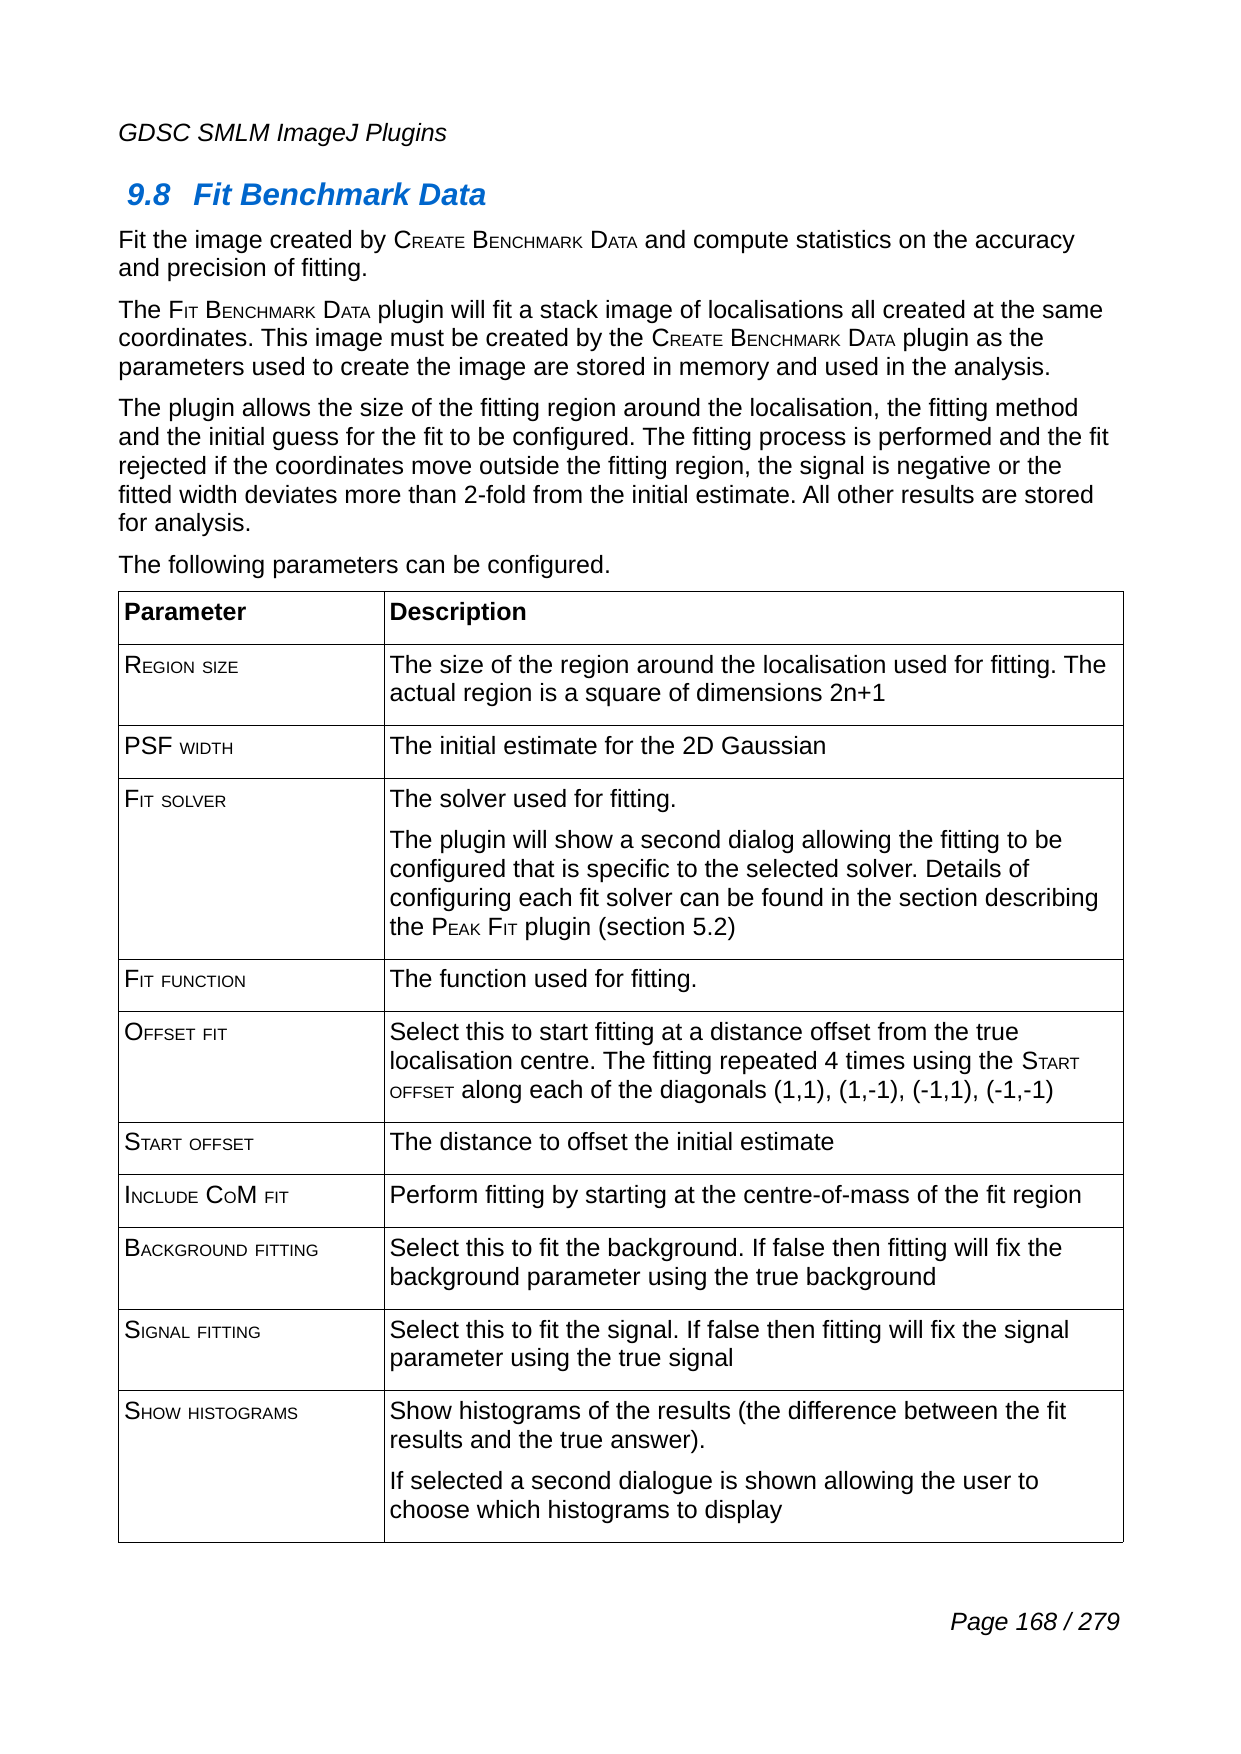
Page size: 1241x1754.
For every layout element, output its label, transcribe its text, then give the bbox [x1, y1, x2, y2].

table_cell Region size [119, 645, 384, 725]
table_cell Fit function [119, 960, 384, 1011]
subtitle Fit Benchmark Data [118, 176, 1122, 212]
text Fit the image created by Create Benchmark Data and compute statistics on the accuracy and precision of fitting. [118, 225, 1122, 282]
text The plugin allows the size of the fitting region around the localisation, the fitting method and the initial guess for the fit to be configured. The fitting process is performed and the fit rejected if the coordinates move outside the fitting region, the signal is negative or the fitted width deviates more than 2-fold from the initial estimate. All other results are stored for analysis. [118, 393, 1122, 537]
table_cell PSF width [119, 726, 384, 778]
table_cell The solver used for fitting. The plugin will show a second dialog allowing the fitting to be configured that is specific to the selected solver. Details of configuring each fit solver can be found in the section describing the Peak Fit plugin (section 5.2) [385, 779, 1123, 958]
table_cell Fit solver [119, 779, 384, 958]
text The Fit Benchmark Data plugin will fit a stack image of localisations all created at the same coordinates. This image must be created by the Create Benchmark Data plugin as the parameters used to create the image are stored in memory and used in the analysis. [118, 295, 1122, 381]
table_cell Select this to start fitting at a distance offset from the true localisation centre. The fitting repeated 4 times using the Start offset along each of the diagonals (1,1), (1,-1), (-1,1), (-1,-1) [385, 1012, 1123, 1122]
table_cell Include CoM fit [119, 1175, 384, 1227]
table_cell Show histograms of the results (the difference between the fit results and the true answer). If selected a second dialogue is shown allowing the user to choose which histograms to display [385, 1391, 1123, 1542]
table_cell The initial estimate for the 2D Gaussian [385, 726, 1123, 778]
table_cell Background fitting [119, 1228, 384, 1309]
table_cell Perform fitting by starting at the centre-of-mass of the fit region [385, 1175, 1123, 1227]
table_cell Select this to fit the background. If false then fitting will fix the background parameter using the true background [385, 1228, 1123, 1309]
table_cell The size of the region around the localisation used for fitting. The actual region is a square of dimensions 2n+1 [385, 645, 1123, 725]
table_header Parameter [119, 592, 384, 644]
table_cell The distance to offset the initial estimate [385, 1123, 1123, 1174]
table_cell Offset fit [119, 1012, 384, 1122]
table_cell Signal fitting [119, 1310, 384, 1390]
table_cell Start offset [119, 1123, 384, 1174]
table_cell The function used for fitting. [385, 960, 1123, 1011]
table_header Description [385, 592, 1123, 644]
table_cell Show histograms [119, 1391, 384, 1542]
table_cell Select this to fit the signal. If false then fitting will fix the signal parameter using the true signal [385, 1310, 1123, 1390]
text The following parameters can be configured. [118, 550, 1122, 578]
